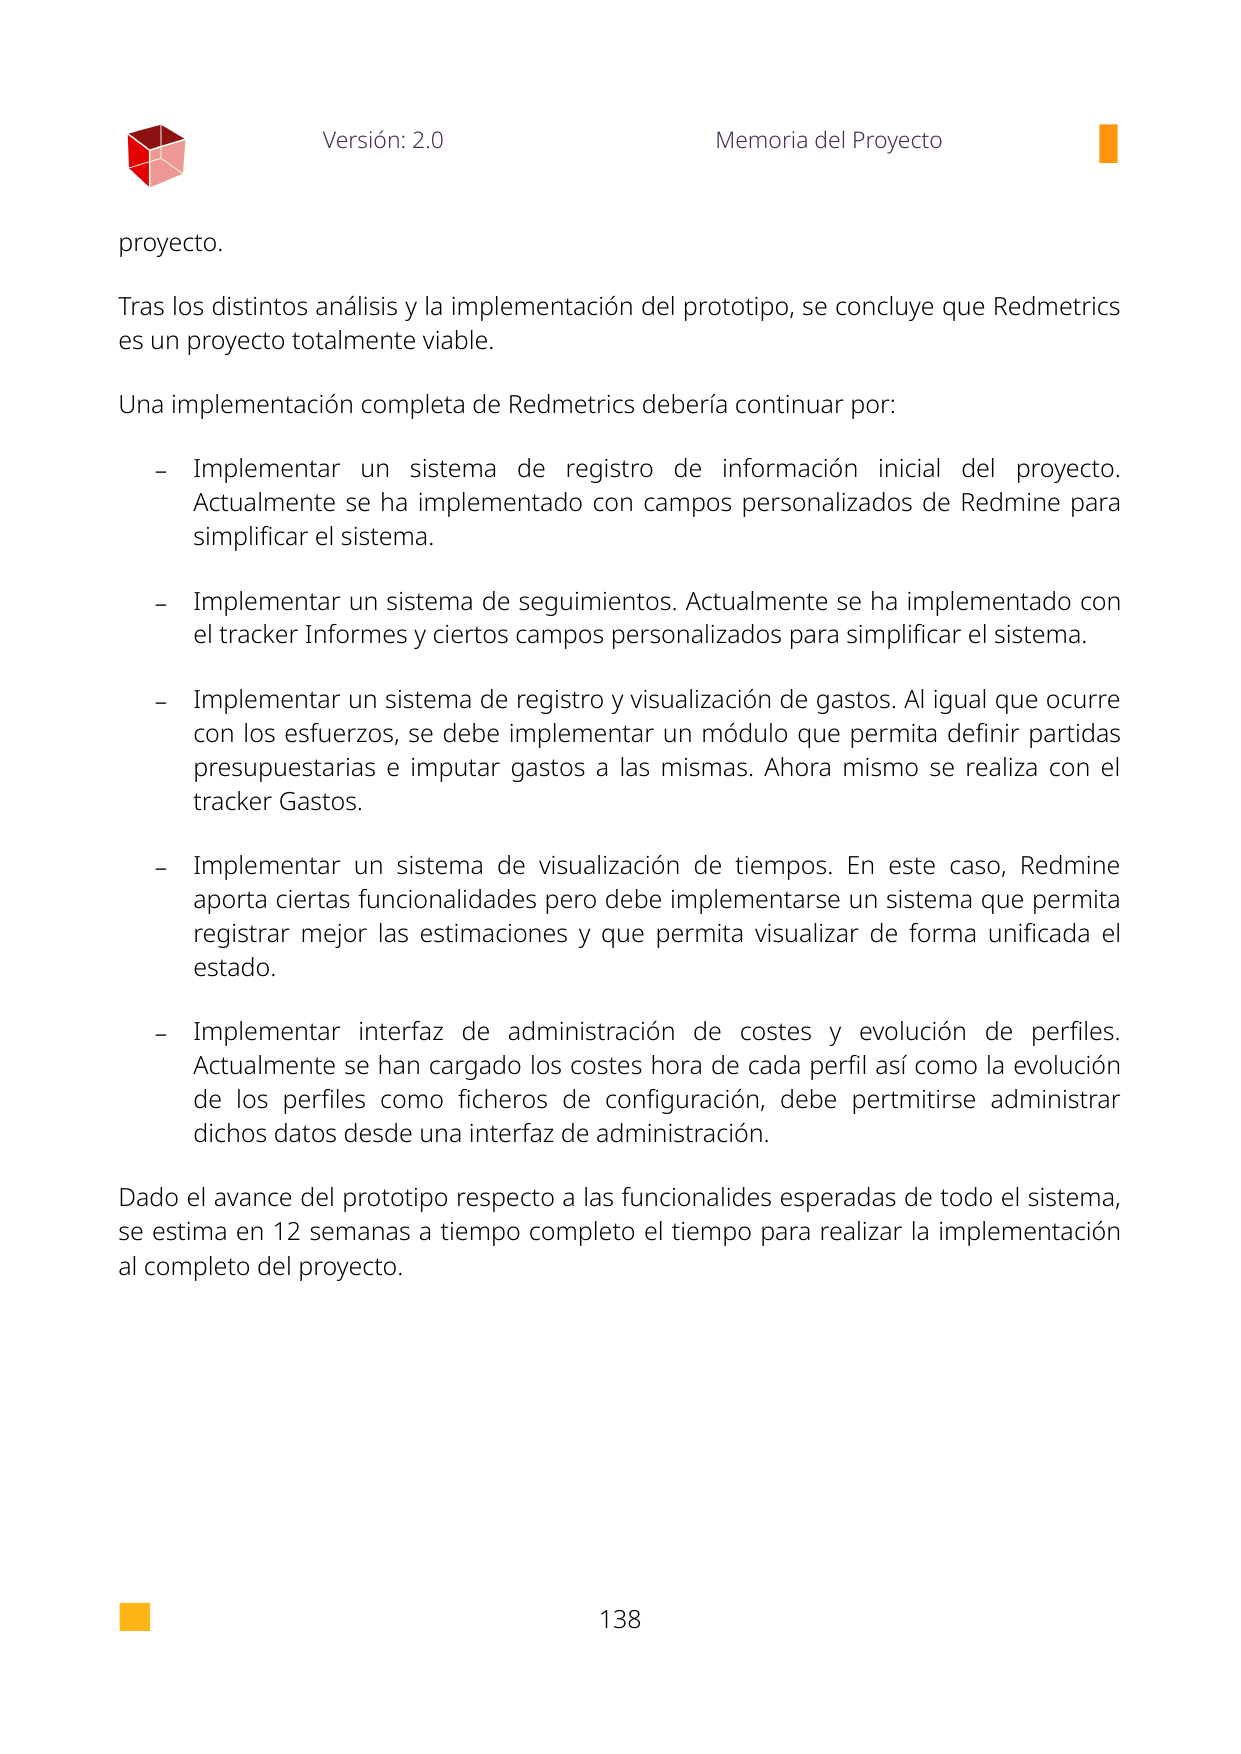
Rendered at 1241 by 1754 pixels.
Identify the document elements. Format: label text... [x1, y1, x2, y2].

text Tras los distintos análisis y la implementación del prototipo, se concluye que Redmetrics es un proyecto totalmente viable. [118, 289, 1122, 357]
list Implementar un sistema de registro de información inicial del proyecto. Actualmente se ha implementado con campos personalizados de Redmine para simplificar el sistema. [156, 451, 1122, 553]
text Una implementación completa de Redmetrics debería continuar por: [118, 387, 1122, 421]
list Implementar un sistema de seguimientos. Actualmente se ha implementado con el tracker Informes y ciertos campos personalizados para simplificar el sistema. [156, 583, 1122, 651]
text Dado el avance del prototipo respecto a las funcionalides esperadas de todo el sistema, se estima en 12 semanas a tiempo completo el tiempo para realizar la implementación al completo del proyecto. [118, 1180, 1122, 1282]
list Implementar un sistema de visualización de tiempos. En este caso, Redmine aporta ciertas funcionalidades pero debe implementarse un sistema que permita registrar mejor las estimaciones y que permita visualizar de forma unificada el estado. [156, 847, 1122, 984]
list Implementar interfaz de administración de costes y evolución de perfiles. Actualmente se han cargado los costes hora de cada perfil así como la evolución de los perfiles como ficheros de configuración, debe pertmitirse administrar dichos datos desde una interfaz de administración. [156, 1014, 1122, 1150]
list Implementar un sistema de registro y visualización de gastos. Al igual que ocurre con los esfuerzos, se debe implementar un módulo que permita definir partidas presupuestarias e imputar gastos a las mismas. Ahora mismo se realiza con el tracker Gastos. [156, 681, 1122, 817]
text proyecto. [118, 225, 1122, 259]
picture [123, 123, 189, 189]
